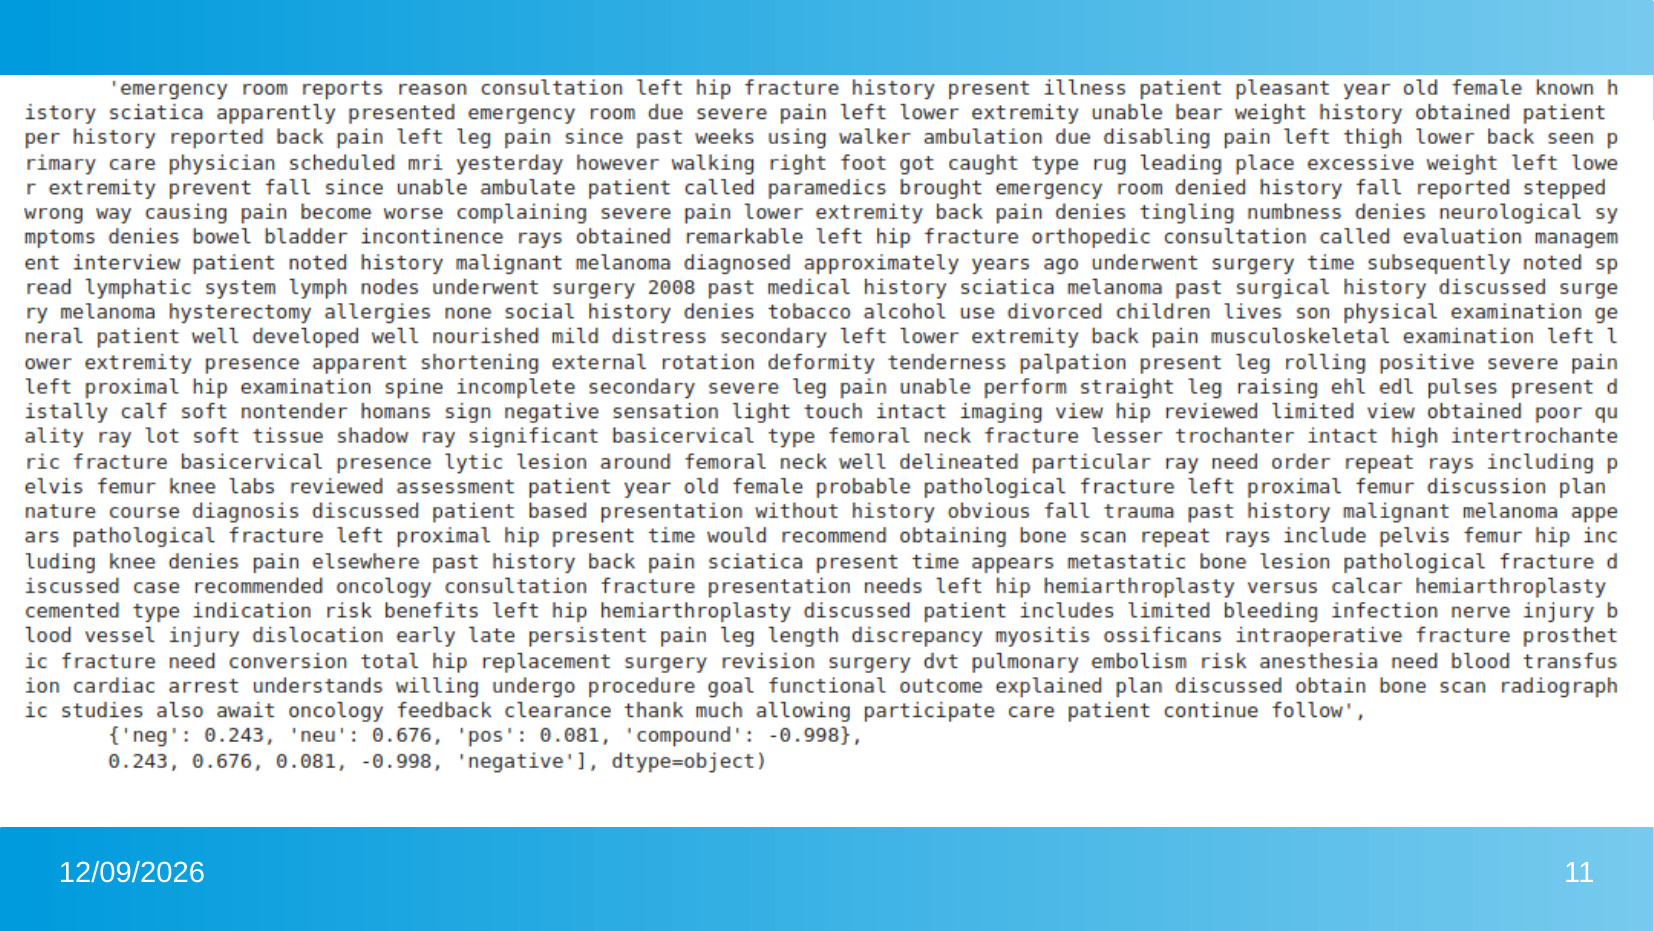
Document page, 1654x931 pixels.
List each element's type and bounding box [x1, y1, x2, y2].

picture [0, 1, 1654, 788]
